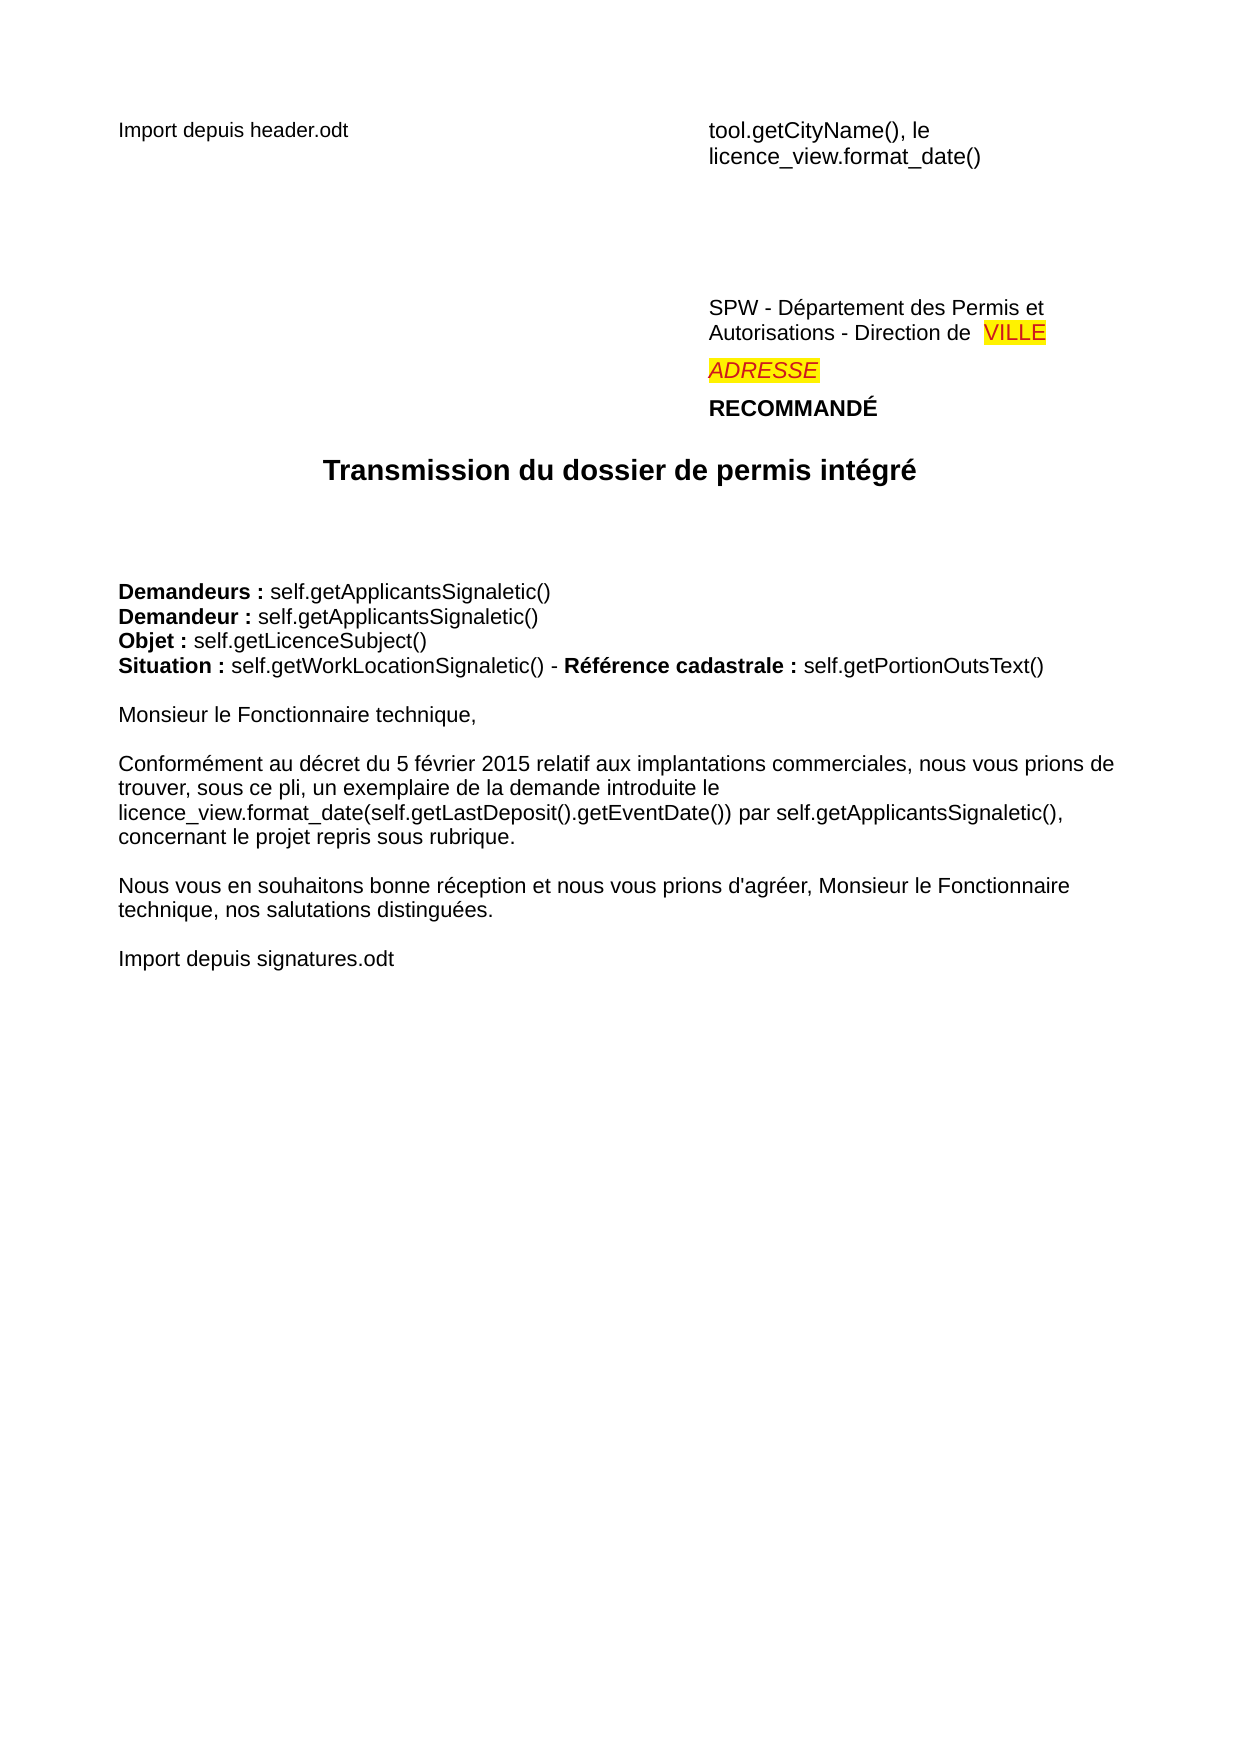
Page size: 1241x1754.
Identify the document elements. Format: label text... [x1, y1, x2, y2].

text Objet : self.getLicenceSubject() [118, 629, 1122, 653]
text Import depuis signatures.odt [118, 947, 1122, 972]
text Demandeur : self.getApplicantsSignaletic() [118, 604, 1122, 629]
table_header Import depuis header.odt [118, 118, 708, 422]
text Nous vous en souhaitons bonne réception et nous vous prions d'agréer, Monsieur le Fonctionnaire technique, nos salutations distinguées. [118, 874, 1122, 923]
text Situation : self.getWorkLocationSignaletic() - Référence cadastrale : self.getPortionOutsText() [118, 653, 1122, 678]
title Transmission du dossier de permis intégré [118, 454, 1122, 487]
table_header tool.getCityName(), le licence_view.format_date() SPW - Département des Permis et Autorisations - Direction de VILLE ADRESSE RECOMMANDÉ [709, 118, 1123, 422]
text Conformément au décret du 5 février 2015 relatif aux implantations commerciales, nous vous prions de trouver, sous ce pli, un exemplaire de la demande introduite le licence_view.format_date(self.getLastDeposit().getEventDate()) par self.getApplicantsSignaletic(), concernant le projet repris sous rubrique. [118, 751, 1122, 849]
text Monsieur le Fonctionnaire technique, [118, 702, 1122, 727]
text Demandeurs : self.getApplicantsSignaletic() [118, 580, 1122, 604]
